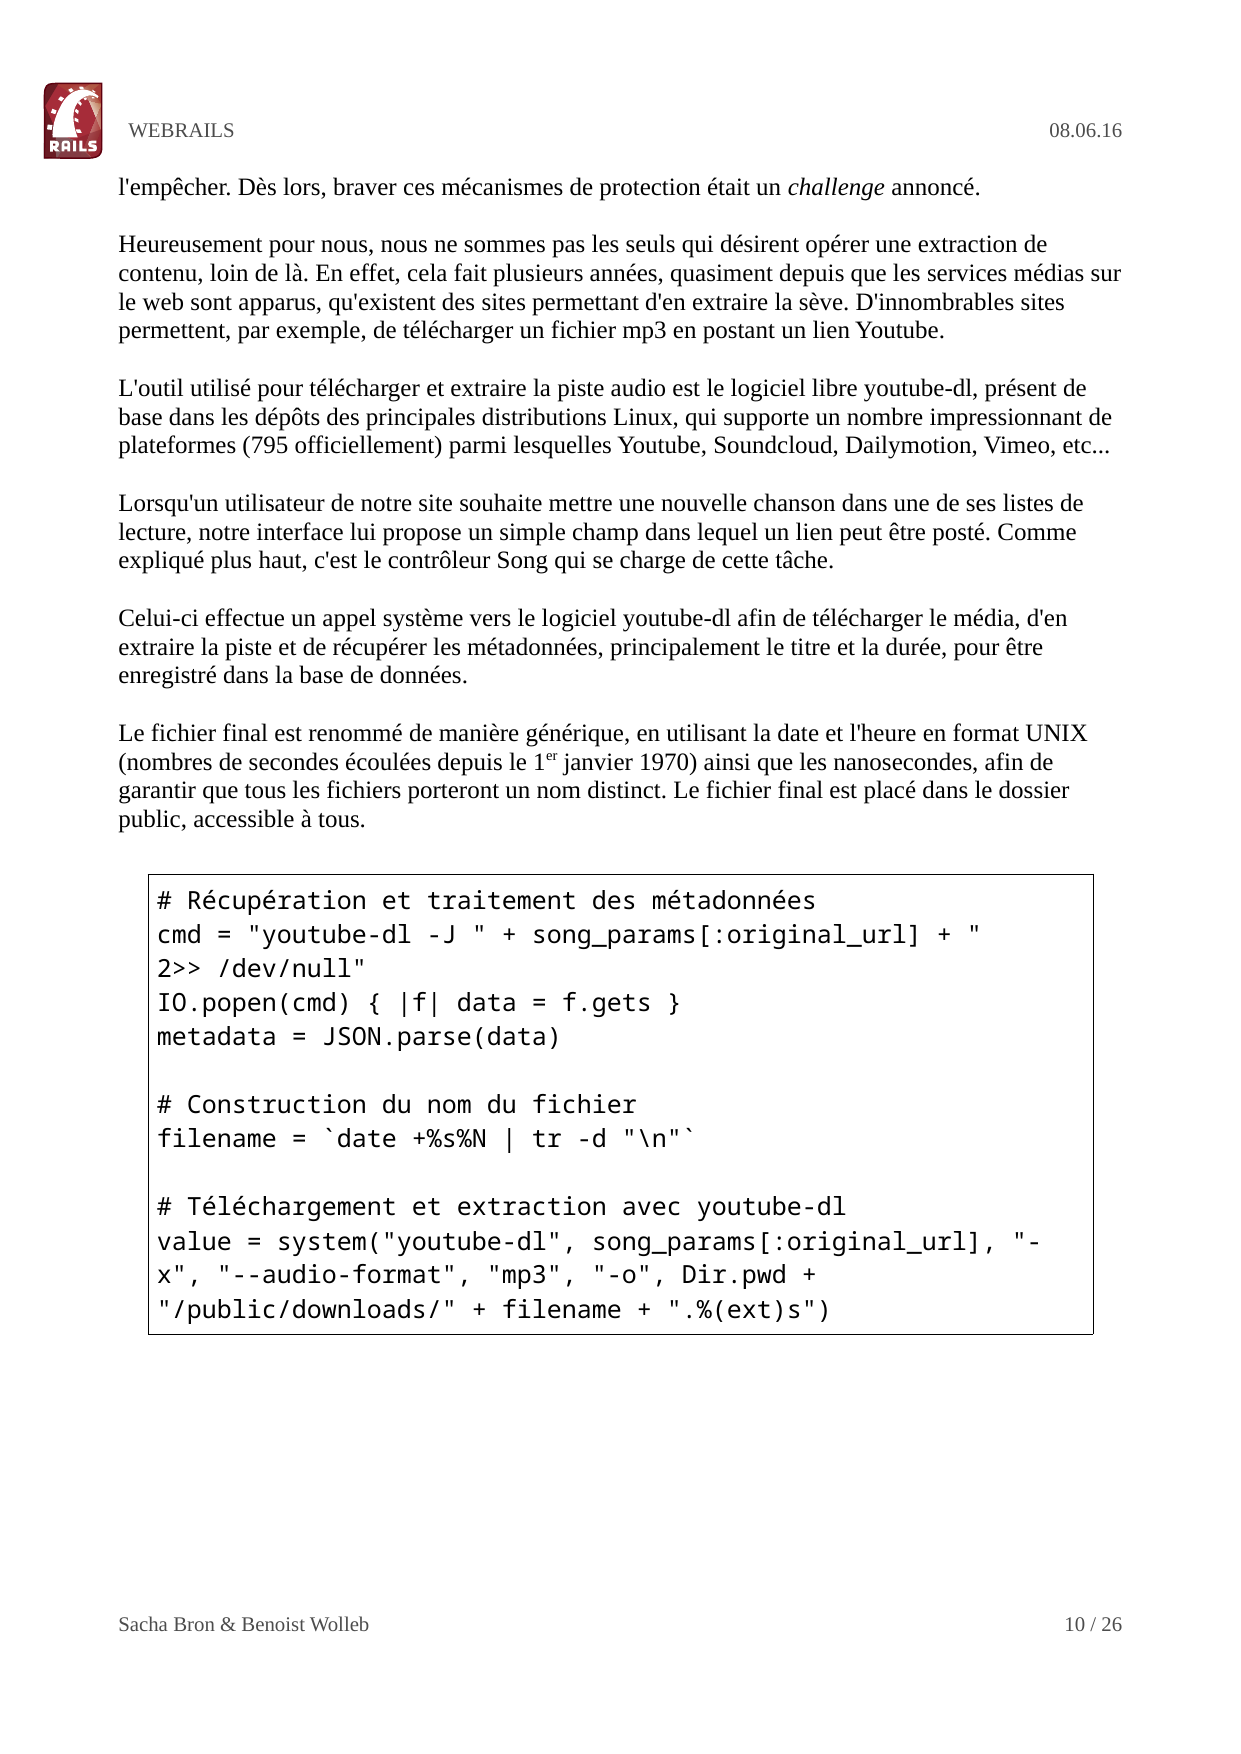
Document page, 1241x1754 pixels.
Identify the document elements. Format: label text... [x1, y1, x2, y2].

text # Construction du nom du fichier [157, 1087, 1084, 1121]
text L'outil utilisé pour télécharger et extraire la piste audio est le logiciel libre youtube-dl, présent de base dans les dépôts des principales distributions Linux, qui supporte un nombre impressionnant de plateformes (795 officiellement) parmi lesquelles Youtube, Soundcloud, Dailymotion, Vimeo, etc... [118, 373, 1122, 459]
text metadata = JSON.parse(data) [157, 1019, 1084, 1053]
text value = system("youtube-dl", song_params[:original_url], "-x", "--audio-format", "mp3", "-o", Dir.pwd + "/public/downloads/" + filename + ".%(ext)s") [157, 1223, 1084, 1325]
text filename = `date +%s%N | tr -d "\n"` [157, 1121, 1084, 1155]
text cmd = "youtube-dl -J " + song_params[:original_url] + " 2>> /dev/null" [157, 917, 1084, 985]
text Celui-ci effectue un appel système vers le logiciel youtube-dl afin de télécharger le média, d'en extraire la piste et de récupérer les métadonnées, principalement le titre et la durée, pour être enregistré dans la base de données. [118, 603, 1122, 689]
text l'empêcher. Dès lors, braver ces mécanismes de protection était un challenge annoncé. [118, 172, 1122, 200]
text # Récupération et traitement des métadonnées [157, 882, 1084, 917]
text # Téléchargement et extraction avec youtube-dl [157, 1189, 1084, 1223]
text Heureusement pour nous, nous ne sommes pas les seuls qui désirent opérer une extraction de contenu, loin de là. En effet, cela fait plusieurs années, quasiment depuis que les services médias sur le web sont apparus, qu'existent des sites permettant d'en extraire la sève. D'innombrables sites permettent, par exemple, de télécharger un fichier mp3 en postant un lien Youtube. [118, 229, 1122, 344]
text Lorsqu'un utilisateur de notre site souhaite mettre une nouvelle chanson dans une de ses listes de lecture, notre interface lui propose un simple champ dans lequel un lien peut être posté. Comme expliqué plus haut, c'est le contrôleur Song qui se charge de cette tâche. [118, 488, 1122, 574]
text IO.popen(cmd) { |f| data = f.gets } [157, 985, 1084, 1019]
text Le fichier final est renommé de manière générique, en utilisant la date et l'heure en format UNIX (nombres de secondes écoulées depuis le 1er janvier 1970) ainsi que les nanosecondes, afin de garantir que tous les fichiers porteront un nom distinct. Le fichier final est placé dans le dossier public, accessible à tous. [118, 718, 1122, 833]
